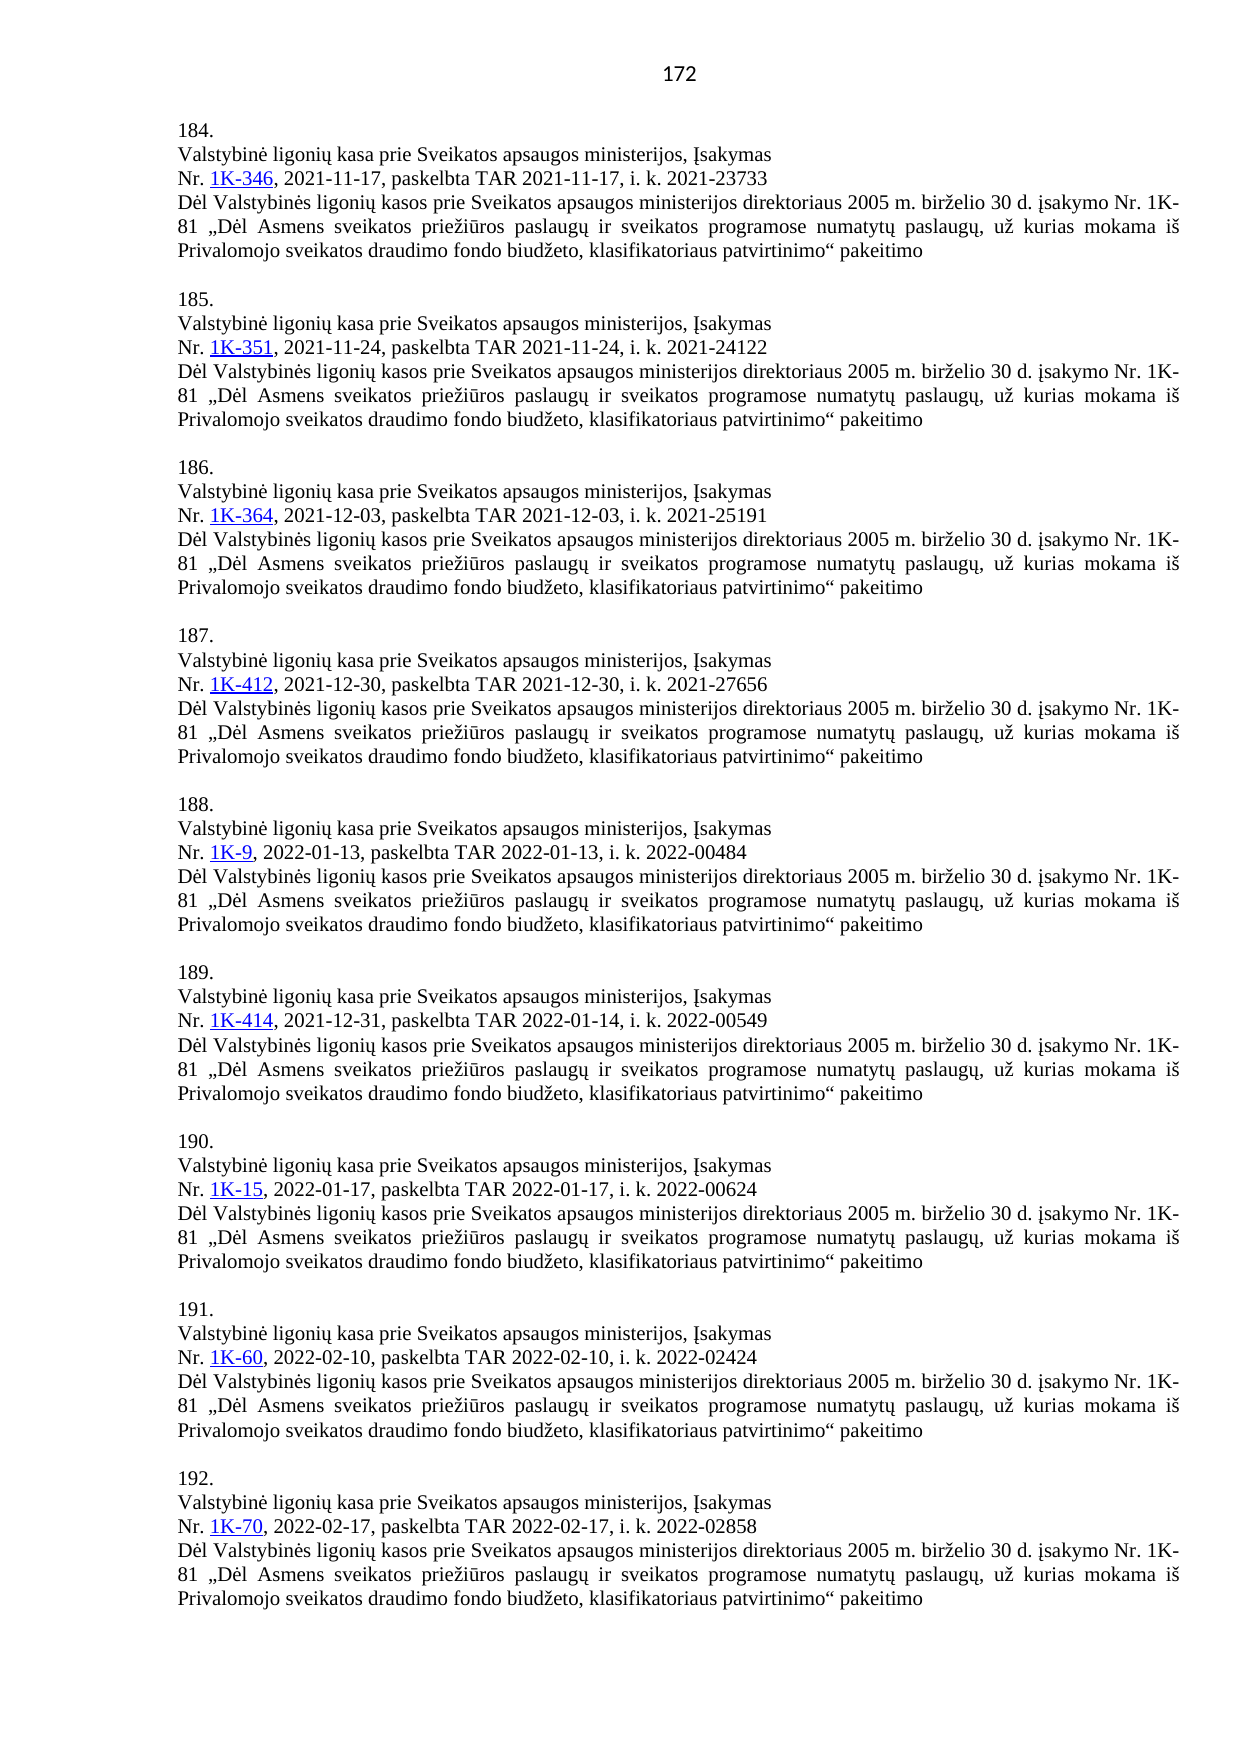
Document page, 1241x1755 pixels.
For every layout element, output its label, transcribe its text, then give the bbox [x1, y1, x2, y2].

text 191. [177, 1297, 1181, 1321]
text Valstybinė ligonių kasa prie Sveikatos apsaugos ministerijos, Įsakymas [177, 1490, 1181, 1514]
text 186. [177, 455, 1181, 479]
text Nr. 1K-70, 2022-02-17, paskelbta TAR 2022-02-17, i. k. 2022-02858 [177, 1514, 1181, 1538]
text 187. [177, 623, 1181, 647]
text Nr. 1K-364, 2021-12-03, paskelbta TAR 2021-12-03, i. k. 2021-25191 [177, 503, 1181, 527]
text Dėl Valstybinės ligonių kasos prie Sveikatos apsaugos ministerijos direktoriaus 2005 m. birželio 30 d. įsakymo Nr. 1K-81 „Dėl Asmens sveikatos priežiūros paslaugų ir sveikatos programose numatytų paslaugų, už kurias mokama iš Privalomojo sveikatos draudimo fondo biudžeto, klasifikatoriaus patvirtinimo“ pakeitimo [177, 1201, 1181, 1273]
text Nr. 1K-15, 2022-01-17, paskelbta TAR 2022-01-17, i. k. 2022-00624 [177, 1177, 1181, 1201]
text 192. [177, 1466, 1181, 1490]
text Dėl Valstybinės ligonių kasos prie Sveikatos apsaugos ministerijos direktoriaus 2005 m. birželio 30 d. įsakymo Nr. 1K-81 „Dėl Asmens sveikatos priežiūros paslaugų ir sveikatos programose numatytų paslaugų, už kurias mokama iš Privalomojo sveikatos draudimo fondo biudžeto, klasifikatoriaus patvirtinimo“ pakeitimo [177, 696, 1181, 768]
text Dėl Valstybinės ligonių kasos prie Sveikatos apsaugos ministerijos direktoriaus 2005 m. birželio 30 d. įsakymo Nr. 1K-81 „Dėl Asmens sveikatos priežiūros paslaugų ir sveikatos programose numatytų paslaugų, už kurias mokama iš Privalomojo sveikatos draudimo fondo biudžeto, klasifikatoriaus patvirtinimo“ pakeitimo [177, 527, 1181, 599]
text 189. [177, 960, 1181, 984]
text Nr. 1K-414, 2021-12-31, paskelbta TAR 2022-01-14, i. k. 2022-00549 [177, 1008, 1181, 1032]
text Nr. 1K-60, 2022-02-10, paskelbta TAR 2022-02-10, i. k. 2022-02424 [177, 1345, 1181, 1369]
text Dėl Valstybinės ligonių kasos prie Sveikatos apsaugos ministerijos direktoriaus 2005 m. birželio 30 d. įsakymo Nr. 1K-81 „Dėl Asmens sveikatos priežiūros paslaugų ir sveikatos programose numatytų paslaugų, už kurias mokama iš Privalomojo sveikatos draudimo fondo biudžeto, klasifikatoriaus patvirtinimo“ pakeitimo [177, 864, 1181, 936]
text Nr. 1K-412, 2021-12-30, paskelbta TAR 2021-12-30, i. k. 2021-27656 [177, 672, 1181, 696]
text Valstybinė ligonių kasa prie Sveikatos apsaugos ministerijos, Įsakymas [177, 1321, 1181, 1345]
text Dėl Valstybinės ligonių kasos prie Sveikatos apsaugos ministerijos direktoriaus 2005 m. birželio 30 d. įsakymo Nr. 1K-81 „Dėl Asmens sveikatos priežiūros paslaugų ir sveikatos programose numatytų paslaugų, už kurias mokama iš Privalomojo sveikatos draudimo fondo biudžeto, klasifikatoriaus patvirtinimo“ pakeitimo [177, 1369, 1181, 1442]
text Dėl Valstybinės ligonių kasos prie Sveikatos apsaugos ministerijos direktoriaus 2005 m. birželio 30 d. įsakymo Nr. 1K-81 „Dėl Asmens sveikatos priežiūros paslaugų ir sveikatos programose numatytų paslaugų, už kurias mokama iš Privalomojo sveikatos draudimo fondo biudžeto, klasifikatoriaus patvirtinimo“ pakeitimo [177, 190, 1181, 262]
text Nr. 1K-351, 2021-11-24, paskelbta TAR 2021-11-24, i. k. 2021-24122 [177, 335, 1181, 359]
text 185. [177, 287, 1181, 311]
text 184. [177, 118, 1181, 142]
text Valstybinė ligonių kasa prie Sveikatos apsaugos ministerijos, Įsakymas [177, 1153, 1181, 1177]
text Dėl Valstybinės ligonių kasos prie Sveikatos apsaugos ministerijos direktoriaus 2005 m. birželio 30 d. įsakymo Nr. 1K-81 „Dėl Asmens sveikatos priežiūros paslaugų ir sveikatos programose numatytų paslaugų, už kurias mokama iš Privalomojo sveikatos draudimo fondo biudžeto, klasifikatoriaus patvirtinimo“ pakeitimo [177, 1538, 1181, 1610]
text Dėl Valstybinės ligonių kasos prie Sveikatos apsaugos ministerijos direktoriaus 2005 m. birželio 30 d. įsakymo Nr. 1K-81 „Dėl Asmens sveikatos priežiūros paslaugų ir sveikatos programose numatytų paslaugų, už kurias mokama iš Privalomojo sveikatos draudimo fondo biudžeto, klasifikatoriaus patvirtinimo“ pakeitimo [177, 359, 1181, 431]
text Nr. 1K-346, 2021-11-17, paskelbta TAR 2021-11-17, i. k. 2021-23733 [177, 166, 1181, 190]
text Nr. 1K-9, 2022-01-13, paskelbta TAR 2022-01-13, i. k. 2022-00484 [177, 840, 1181, 864]
text Valstybinė ligonių kasa prie Sveikatos apsaugos ministerijos, Įsakymas [177, 647, 1181, 672]
text Valstybinė ligonių kasa prie Sveikatos apsaugos ministerijos, Įsakymas [177, 142, 1181, 166]
text Valstybinė ligonių kasa prie Sveikatos apsaugos ministerijos, Įsakymas [177, 479, 1181, 503]
text 190. [177, 1129, 1181, 1153]
text Valstybinė ligonių kasa prie Sveikatos apsaugos ministerijos, Įsakymas [177, 984, 1181, 1008]
text Valstybinė ligonių kasa prie Sveikatos apsaugos ministerijos, Įsakymas [177, 311, 1181, 335]
text Valstybinė ligonių kasa prie Sveikatos apsaugos ministerijos, Įsakymas [177, 816, 1181, 840]
text 188. [177, 792, 1181, 816]
text Dėl Valstybinės ligonių kasos prie Sveikatos apsaugos ministerijos direktoriaus 2005 m. birželio 30 d. įsakymo Nr. 1K-81 „Dėl Asmens sveikatos priežiūros paslaugų ir sveikatos programose numatytų paslaugų, už kurias mokama iš Privalomojo sveikatos draudimo fondo biudžeto, klasifikatoriaus patvirtinimo“ pakeitimo [177, 1032, 1181, 1105]
